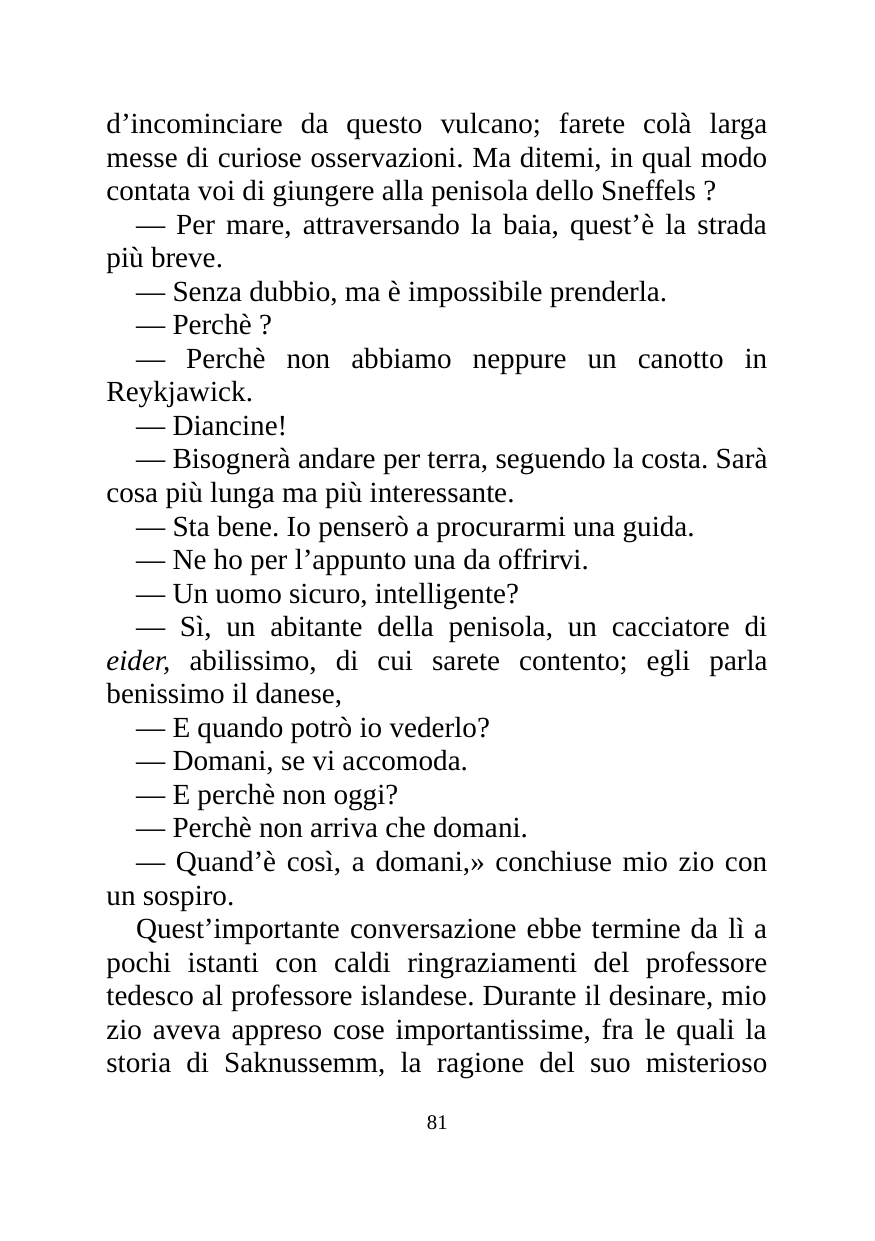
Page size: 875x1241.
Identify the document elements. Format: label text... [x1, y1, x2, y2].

text — Quand’è così, a domani,» conchiuse mio zio con un sospiro. [106, 844, 768, 911]
text — Perchè non arriva che domani. [106, 811, 768, 844]
text — Domani, se vi accomoda. [106, 743, 768, 777]
text — Senza dubbio, ma è impossibile prenderla. [106, 274, 768, 307]
text — E quando potrò io vederlo? [106, 710, 768, 743]
text — Perchè ? [106, 307, 768, 341]
text — Perchè non abbiamo neppure un canotto in Reykjawick. [106, 341, 768, 408]
text — Per mare, attraversando la baia, quest’è la strada più breve. [106, 207, 768, 274]
text — Ne ho per l’appunto una da offrirvi. [106, 542, 768, 576]
text — Sì, un abitante della penisola, un cacciatore di eider, abilissimo, di cui sarete contento; egli parla benissimo il danese, [106, 609, 768, 710]
text — E perchè non oggi? [106, 777, 768, 811]
text Quest’importante conversazione ebbe termine da lì a pochi istanti con caldi ringraziamenti del professore tedesco al professore islandese. Durante il desinare, mio zio aveva appreso cose importantissime, fra le quali la storia di Saknussemm, la ragione del suo misterioso [106, 911, 768, 1079]
text — Sta bene. Io penserò a procurarmi una guida. [106, 509, 768, 542]
text — Un uomo sicuro, intelligente? [106, 576, 768, 609]
text — Diancine! [106, 408, 768, 442]
text — Bisognerà andare per terra, seguendo la costa. Sarà cosa più lunga ma più interessante. [106, 442, 768, 509]
text d’incominciare da questo vulcano; farete colà larga messe di curiose osservazioni. Ma ditemi, in qual modo contata voi di giungere alla penisola dello Sneffels ? [106, 106, 768, 207]
